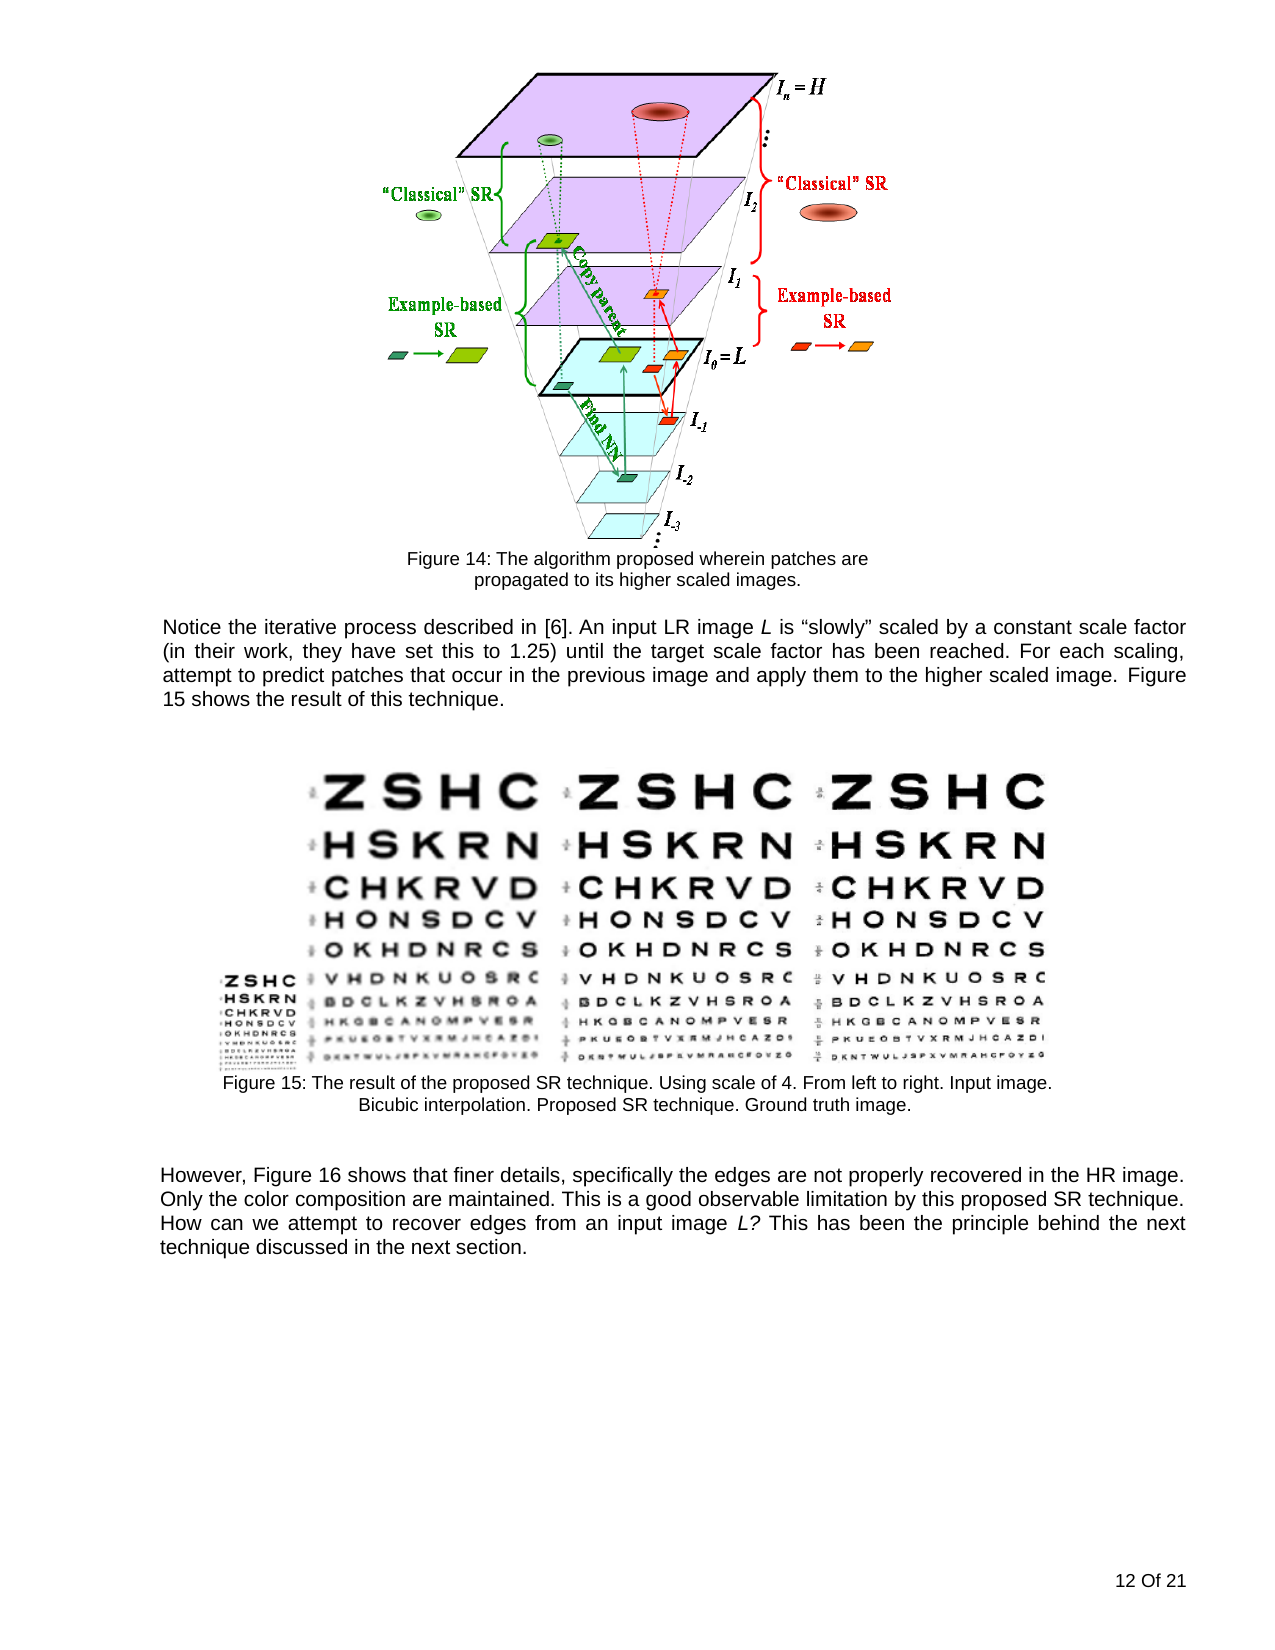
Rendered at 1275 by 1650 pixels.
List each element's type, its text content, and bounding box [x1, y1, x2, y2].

picture [215, 746, 1060, 1072]
text Notice the iterative process described in [6]. An input LR image L is “slowly” scaled by a constant scale factor (in their work, they have set this to 1.25) until the target scale factor has been reached. For each scaling, attempt to predict patches that occur in the previous image and apply them to the higher scaled image. Figure 15 shows the result of this technique. [162, 614, 1186, 710]
text Figure 14: The algorithm proposed wherein patches are propagated to its higher scaled images. [380, 548, 895, 591]
text However, Figure 16 shows that finer details, specifically the edges are not properly recovered in the HR image. Only the color composition are maintained. This is a good observable limitation by this proposed SR technique. How can we attempt to recover edges from an input image L? This has been the principle behind the next technique discussed in the next section. [160, 1163, 1186, 1259]
text Figure 15: The result of the proposed SR technique. Using scale of 4. From left to right. Input image. Bicubic interpolation. Proposed SR technique. Ground truth image. [216, 1072, 1059, 1115]
